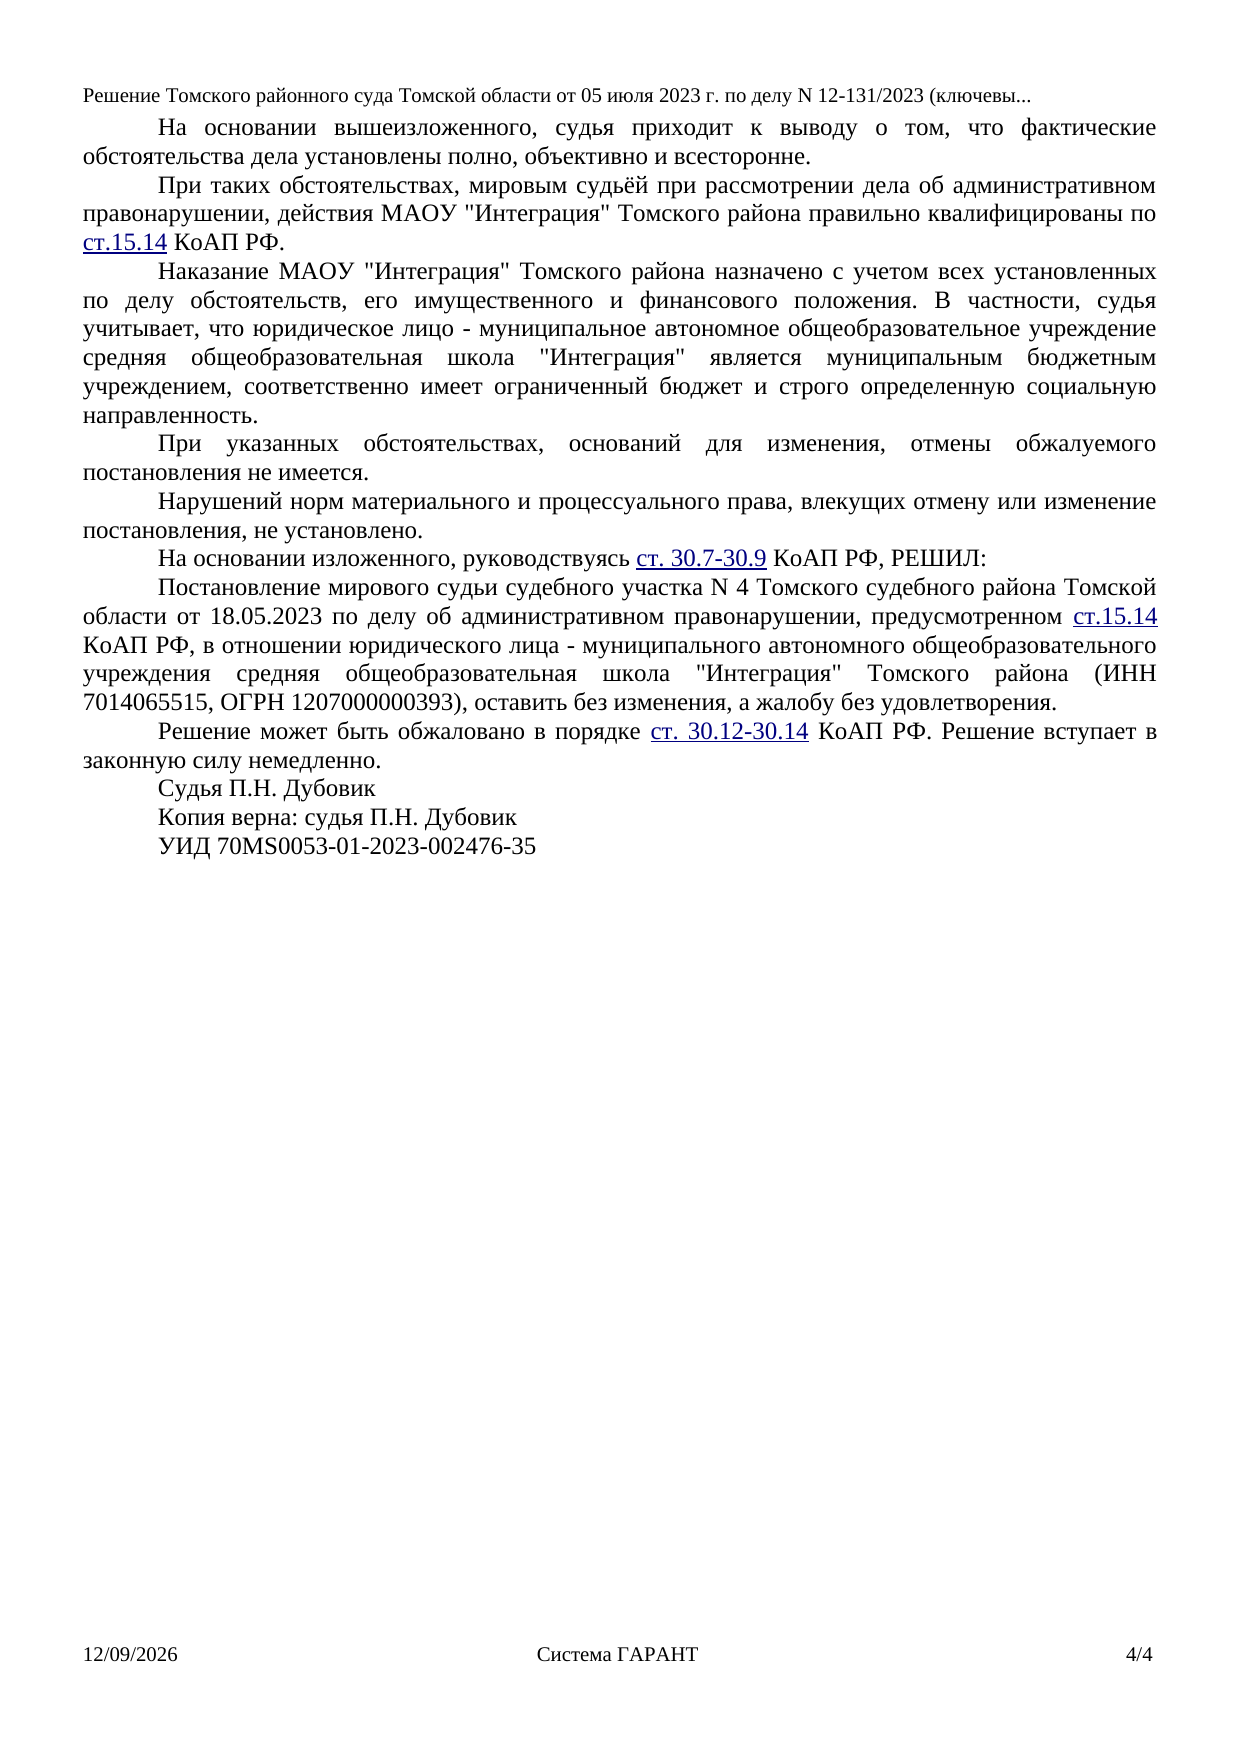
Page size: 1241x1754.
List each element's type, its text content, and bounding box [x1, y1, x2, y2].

text Нарушений норм материального и процессуального права, влекущих отмену или изменение постановления, не установлено. [83, 486, 1157, 543]
text Решение может быть обжаловано в порядке ст. 30.12-30.14 КоАП РФ. Решение вступает в законную силу немедленно. [83, 716, 1157, 773]
text Судья П.Н. Дубовик [83, 773, 1157, 802]
text На основании изложенного, руководствуясь ст. 30.7-30.9 КоАП РФ, РЕШИЛ: [83, 543, 1157, 572]
text Наказание МАОУ "Интеграция" Томского района назначено с учетом всех установленных по делу обстоятельств, его имущественного и финансового положения. В частности, судья учитывает, что юридическое лицо - муниципальное автономное общеобразовательное учреждение средняя общеобразовательная школа "Интеграция" является муниципальным бюджетным учреждением, соответственно имеет ограниченный бюджет и строго определенную социальную направленность. [83, 256, 1157, 428]
text При таких обстоятельствах, мировым судьёй при рассмотрении дела об административном правонарушении, действия МАОУ "Интеграция" Томского района правильно квалифицированы по ст.15.14 КоАП РФ. [83, 170, 1157, 256]
text Постановление мирового судьи судебного участка N 4 Томского судебного района Томской области от 18.05.2023 по делу об административном правонарушении, предусмотренном ст.15.14 КоАП РФ, в отношении юридического лица - муниципального автономного общеобразовательного учреждения средняя общеобразовательная школа "Интеграция" Томского района (ИНН 7014065515, ОГРН 1207000000393), оставить без изменения, а жалобу без удовлетворения. [83, 572, 1157, 716]
text На основании вышеизложенного, судья приходит к выводу о том, что фактические обстоятельства дела установлены полно, объективно и всесторонне. [83, 112, 1157, 170]
text Копия верна: судья П.Н. Дубовик [83, 802, 1157, 831]
text При указанных обстоятельствах, оснований для изменения, отмены обжалуемого постановления не имеется. [83, 428, 1157, 486]
text УИД 70MS0053-01-2023-002476-35 [83, 831, 1157, 860]
